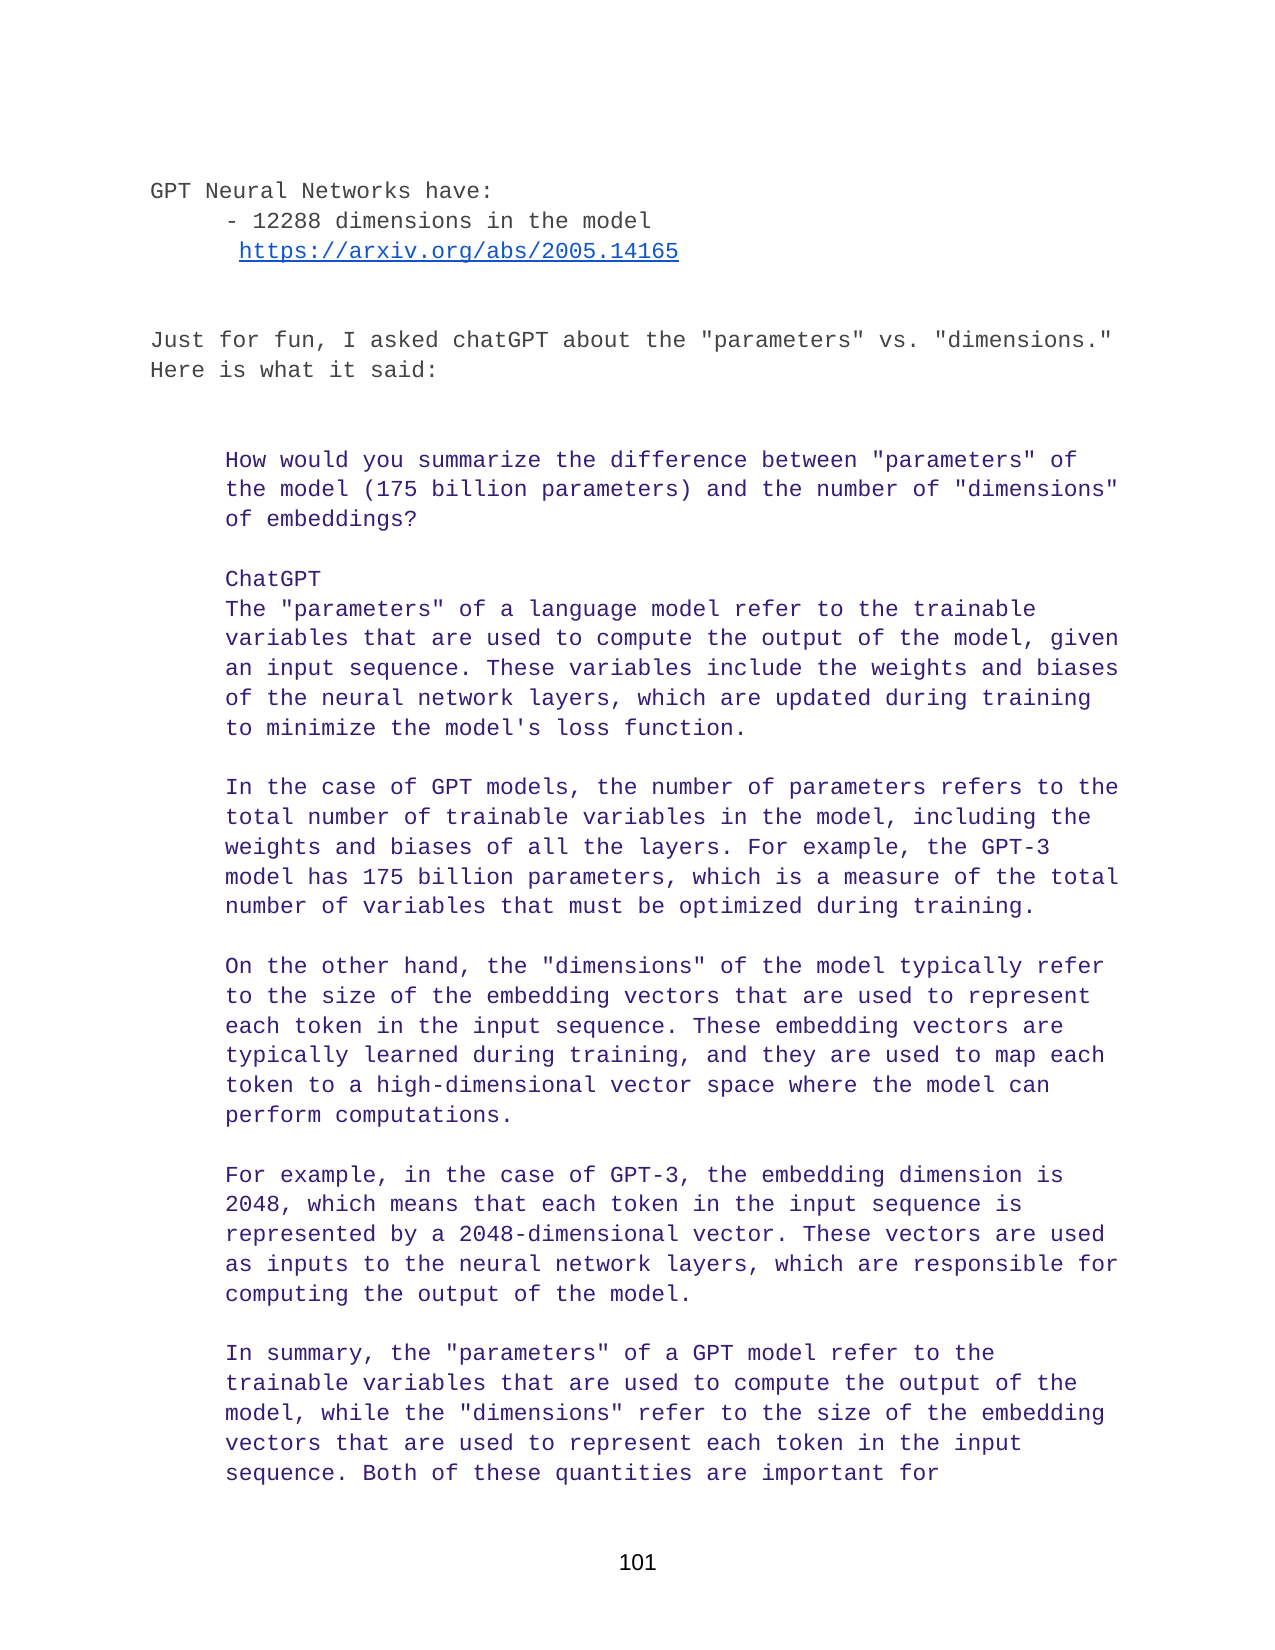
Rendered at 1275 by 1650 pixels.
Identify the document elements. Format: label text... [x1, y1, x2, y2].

text The "parameters" of a language model refer to the trainable variables that are used to compute the output of the model, given an input sequence. These variables include the weights and biases of the neural network layers, which are updated during training to minimize the model's loss function. [225, 597, 1125, 742]
text - 12288 dimensions in the model [225, 209, 1125, 236]
text https://arxiv.org/abs/2005.14165 [225, 239, 1125, 265]
text GPT Neural Networks have: [150, 180, 1125, 206]
text How would you summarize the difference between "parameters" of the model (175 billion parameters) and the number of "dimensions" of embeddings? [225, 448, 1125, 533]
text ChatGPT [225, 567, 1125, 593]
text On the other hand, the "dimensions" of the model typically refer to the size of the embedding vectors that are used to represent each token in the input sequence. These embedding vectors are typically learned during training, and they are used to map each token to a high-dimensional vector space where the model can perform computations. [225, 954, 1125, 1129]
text In summary, the "parameters" of a GPT model refer to the trainable variables that are used to compute the output of the model, while the "dimensions" refer to the size of the embedding vectors that are used to represent each token in the input sequence. Both of these quantities are important for [225, 1342, 1125, 1487]
text Just for fun, I asked chatGPT about the "parameters" vs. "dimensions." Here is what it said: [150, 329, 1125, 384]
text For example, in the case of GPT-3, the embedding dimension is 2048, which means that each token in the input sequence is represented by a 2048-dimensional vector. These vectors are used as inputs to the neural network layers, which are responsible for computing the output of the model. [225, 1163, 1125, 1308]
text In the case of GPT models, the number of parameters refers to the total number of trainable variables in the model, including the weights and biases of all the layers. For example, the GPT-3 model has 175 billion parameters, which is a measure of the total number of variables that must be optimized during training. [225, 776, 1125, 921]
